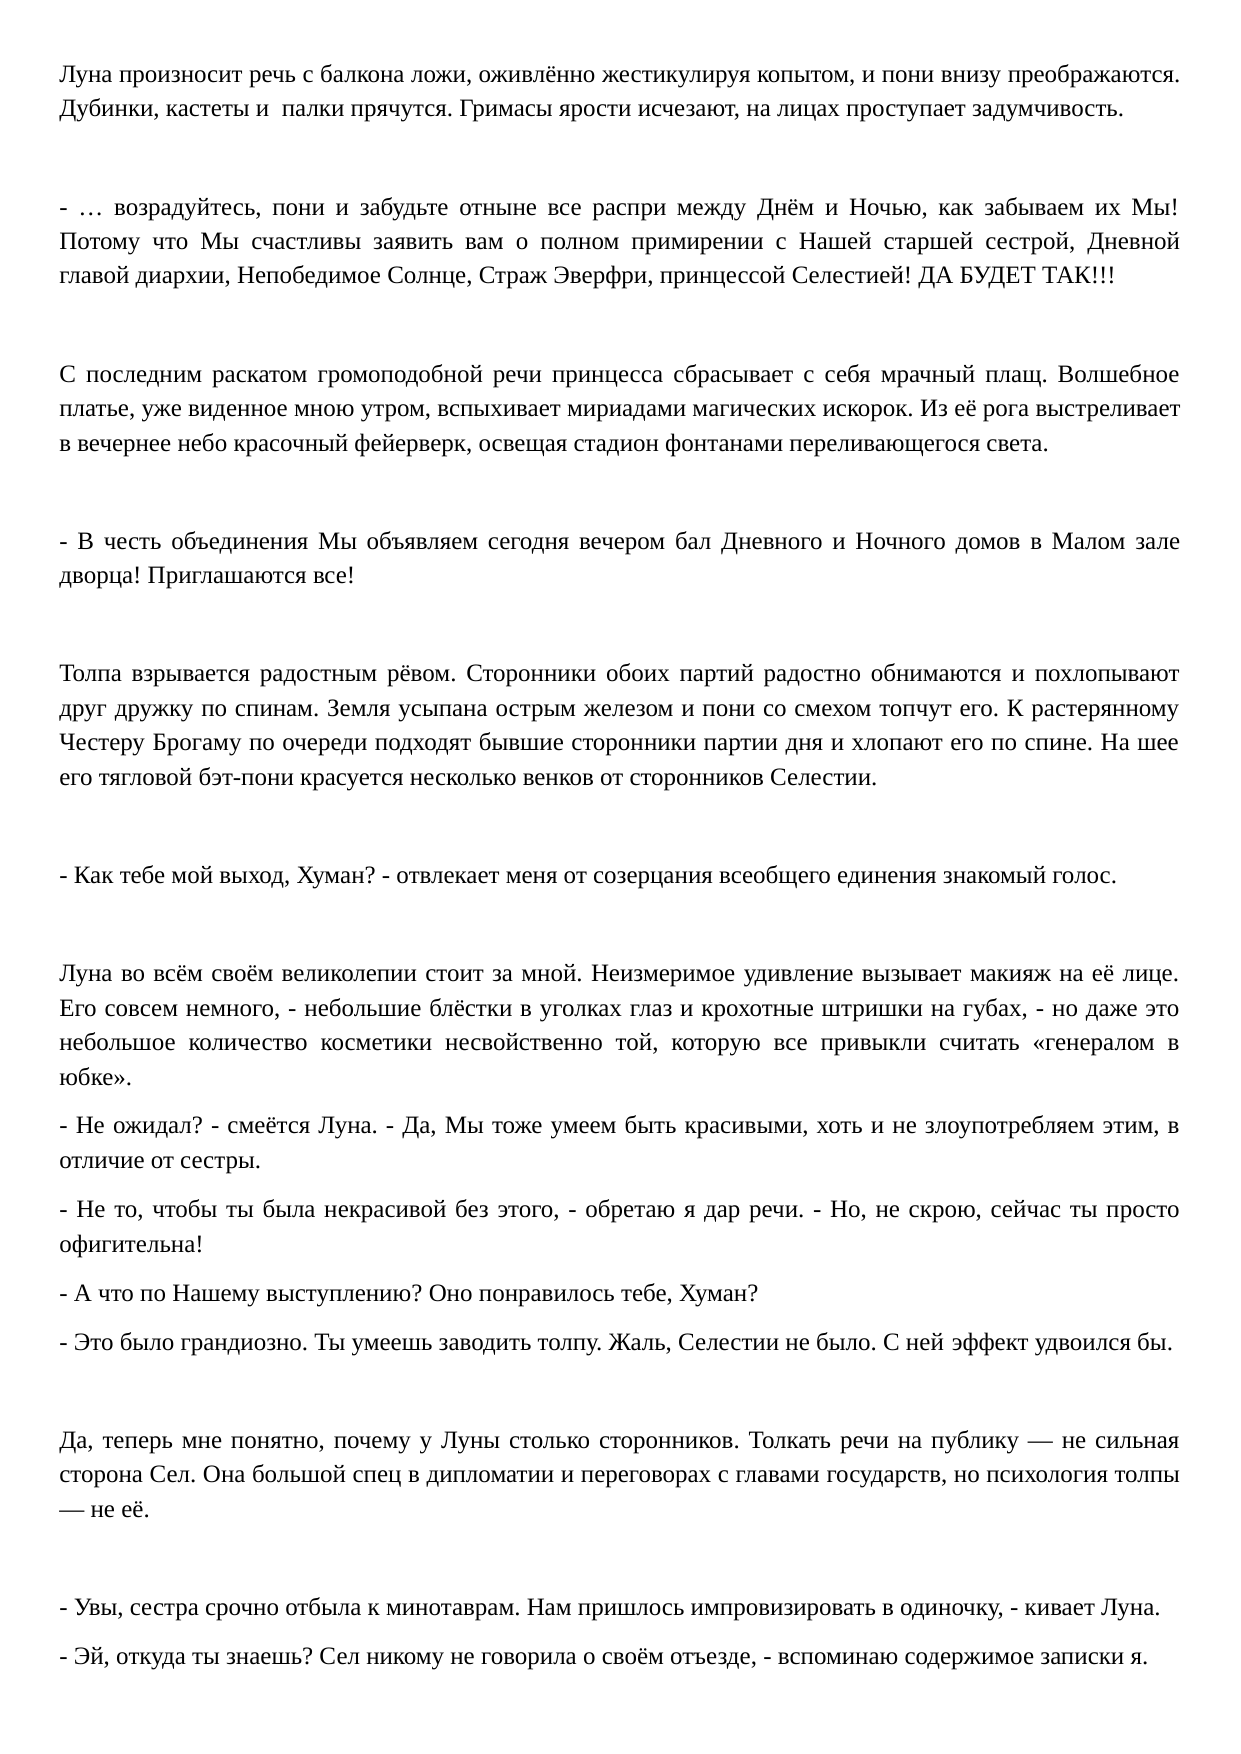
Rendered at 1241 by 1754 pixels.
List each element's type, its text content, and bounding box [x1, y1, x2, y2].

text С последним раскатом громоподобной речи принцесса сбрасывает с себя мрачный плащ. Волшебное платье, уже виденное мною утром, вспыхивает мириадами магических искорок. Из её рога выстреливает в вечернее небо красочный фейерверк, освещая стадион фонтанами переливающегося света. [59, 359, 1181, 456]
text - Как тебе мой выход, Хуман? - отвлекает меня от созерцания всеобщего единения знакомый голос. [59, 860, 1181, 889]
text - Не то, чтобы ты была некрасивой без этого, - обретаю я дар речи. - Но, не скрою, сейчас ты просто офигительна! [59, 1194, 1181, 1257]
text Луна во всём своём великолепии стоит за мной. Неизмеримое удивление вызывает макияж на её лице. Его совсем немного, - небольшие блёстки в уголках глаз и крохотные штришки на губах, - но даже это небольшое количество косметики несвойственно той, которую все привыкли считать «генералом в юбке». [59, 958, 1181, 1090]
text - В честь объединения Мы объявляем сегодня вечером бал Дневного и Ночного домов в Малом зале дворца! Приглашаются все! [59, 526, 1181, 589]
text - А что по Нашему выступлению? Оно понравилось тебе, Хуман? [59, 1278, 1181, 1306]
text - Эй, откуда ты знаешь? Сел никому не говорила о своём отъезде, - вспоминаю содержимое записки я. [59, 1641, 1181, 1670]
text Да, теперь мне понятно, почему у Луны столько сторонников. Толкать речи на публику — не сильная сторона Сел. Она большой спец в дипломатии и переговорах с главами государств, но психология толпы — не её. [59, 1425, 1181, 1523]
text - Не ожидал? - смеётся Луна. - Да, Мы тоже умеем быть красивыми, хоть и не злоупотребляем этим, в отличие от сестры. [59, 1111, 1181, 1174]
text - Это было грандиозно. Ты умеешь заводить толпу. Жаль, Селестии не было. С ней эффект удвоился бы. [59, 1327, 1181, 1356]
text - Увы, сестра срочно отбыла к минотаврам. Нам пришлось импровизировать в одиночку, - кивает Луна. [59, 1592, 1181, 1621]
text Толпа взрывается радостным рёвом. Сторонники обоих партий радостно обнимаются и похлопывают друг дружку по спинам. Земля усыпана острым железом и пони со смехом топчут его. К растерянному Честеру Брогаму по очереди подходят бывшие сторонники партии дня и хлопают его по спине. На шее его тягловой бэт-пони красуется несколько венков от сторонников Селестии. [59, 658, 1181, 791]
text - … возрадуйтесь, пони и забудьте отныне все распри между Днём и Ночью, как забываем их Мы! Потому что Мы счастливы заявить вам о полном примирении с Нашей старшей сестрой, Дневной главой диархии, Непобедимое Солнце, Страж Эверфри, принцессой Селестией! ДА БУДЕТ ТАК!!! [59, 192, 1181, 289]
text Луна произносит речь с балкона ложи, оживлённо жестикулируя копытом, и пони внизу преображаются. Дубинки, кастеты и палки прячутся. Гримасы ярости исчезают, на лицах проступает задумчивость. [59, 59, 1181, 122]
